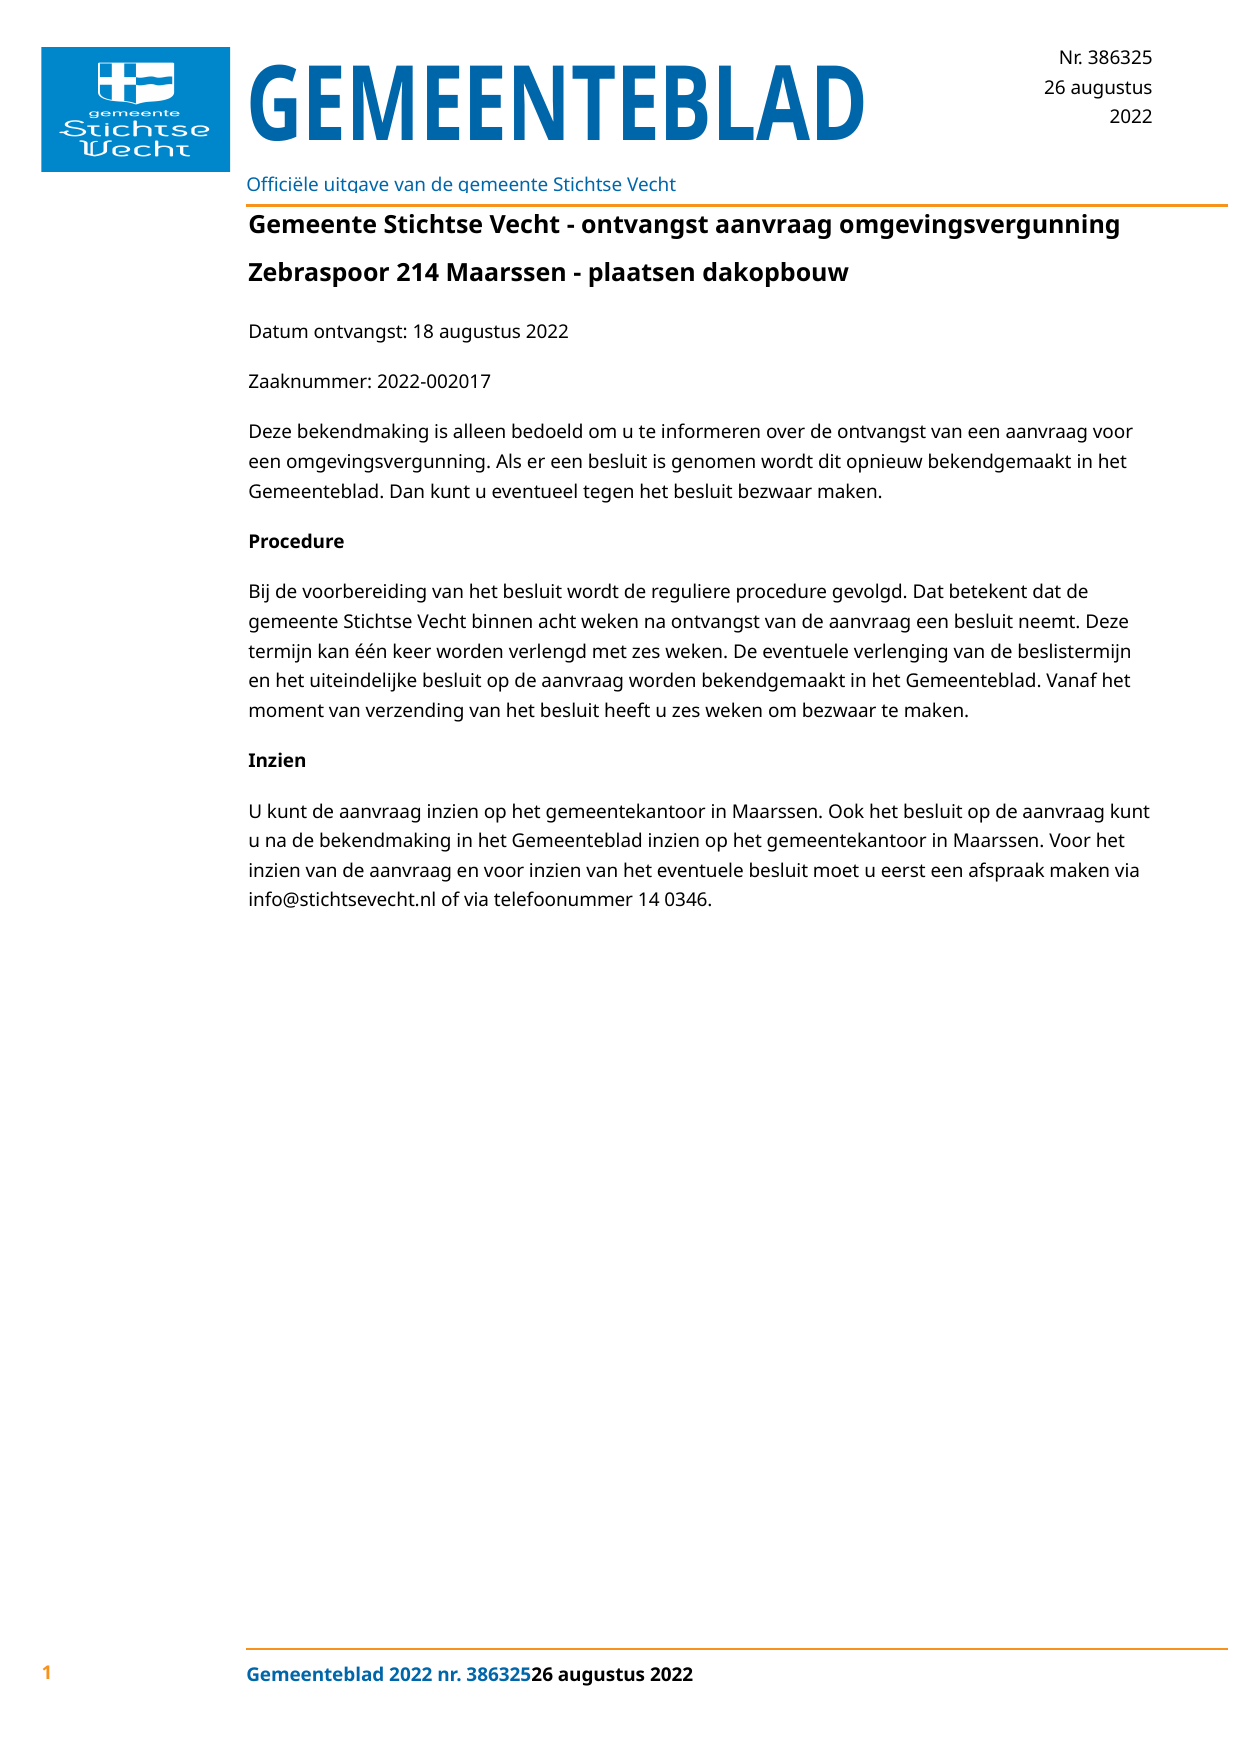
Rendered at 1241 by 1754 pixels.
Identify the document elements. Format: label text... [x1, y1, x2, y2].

picture [99, 63, 135, 101]
text Zaaknummer: 2022-002017 [248, 368, 1152, 394]
text Gemeente Stichtse Vecht - ontvangst aanvraag omgevingsvergunning Zebraspoor 214 Maarssen - plaatsen dakopbouw [248, 207, 1152, 288]
text Datum ontvangst: 18 augustus 2022 [248, 318, 1152, 344]
text U kunt de aanvraag inzien op het gemeentekantoor in Maarssen. Ook het besluit op de aanvraag kunt u na de bekendmaking in het Gemeenteblad inzien op het gemeentekantoor in Maarssen. Voor het inzien van de aanvraag en voor inzien van het eventuele besluit moet u eerst een afspraak maken via info@stichtsevecht.nl of via telefoonummer 14 0346. [248, 798, 1152, 912]
text Procedure [248, 528, 1152, 554]
picture [137, 63, 174, 103]
text Bij de voorbereiding van het besluit wordt de reguliere procedure gevolgd. Dat betekent dat de gemeente Stichtse Vecht binnen acht weken na ontvangst van de aanvraag een besluit neemt. Deze termijn kan één keer worden verlengd met zes weken. De eventuele verlenging van de beslistermijn en het uiteindelijke besluit op de aanvraag worden bekendgemaakt in het Gemeenteblad. Vanaf het moment van verzending van het besluit heeft u zes weken om bezwaar te maken. [248, 579, 1152, 723]
text Inzien [248, 747, 1152, 773]
text Deze bekendmaking is alleen bedoeld om u te informeren over de ontvangst van een aanvraag voor een omgevingsvergunning. Als er een besluit is genomen wordt dit opnieuw bekendgemaakt in het Gemeenteblad. Dan kunt u eventueel tegen het besluit bezwaar maken. [248, 419, 1152, 504]
